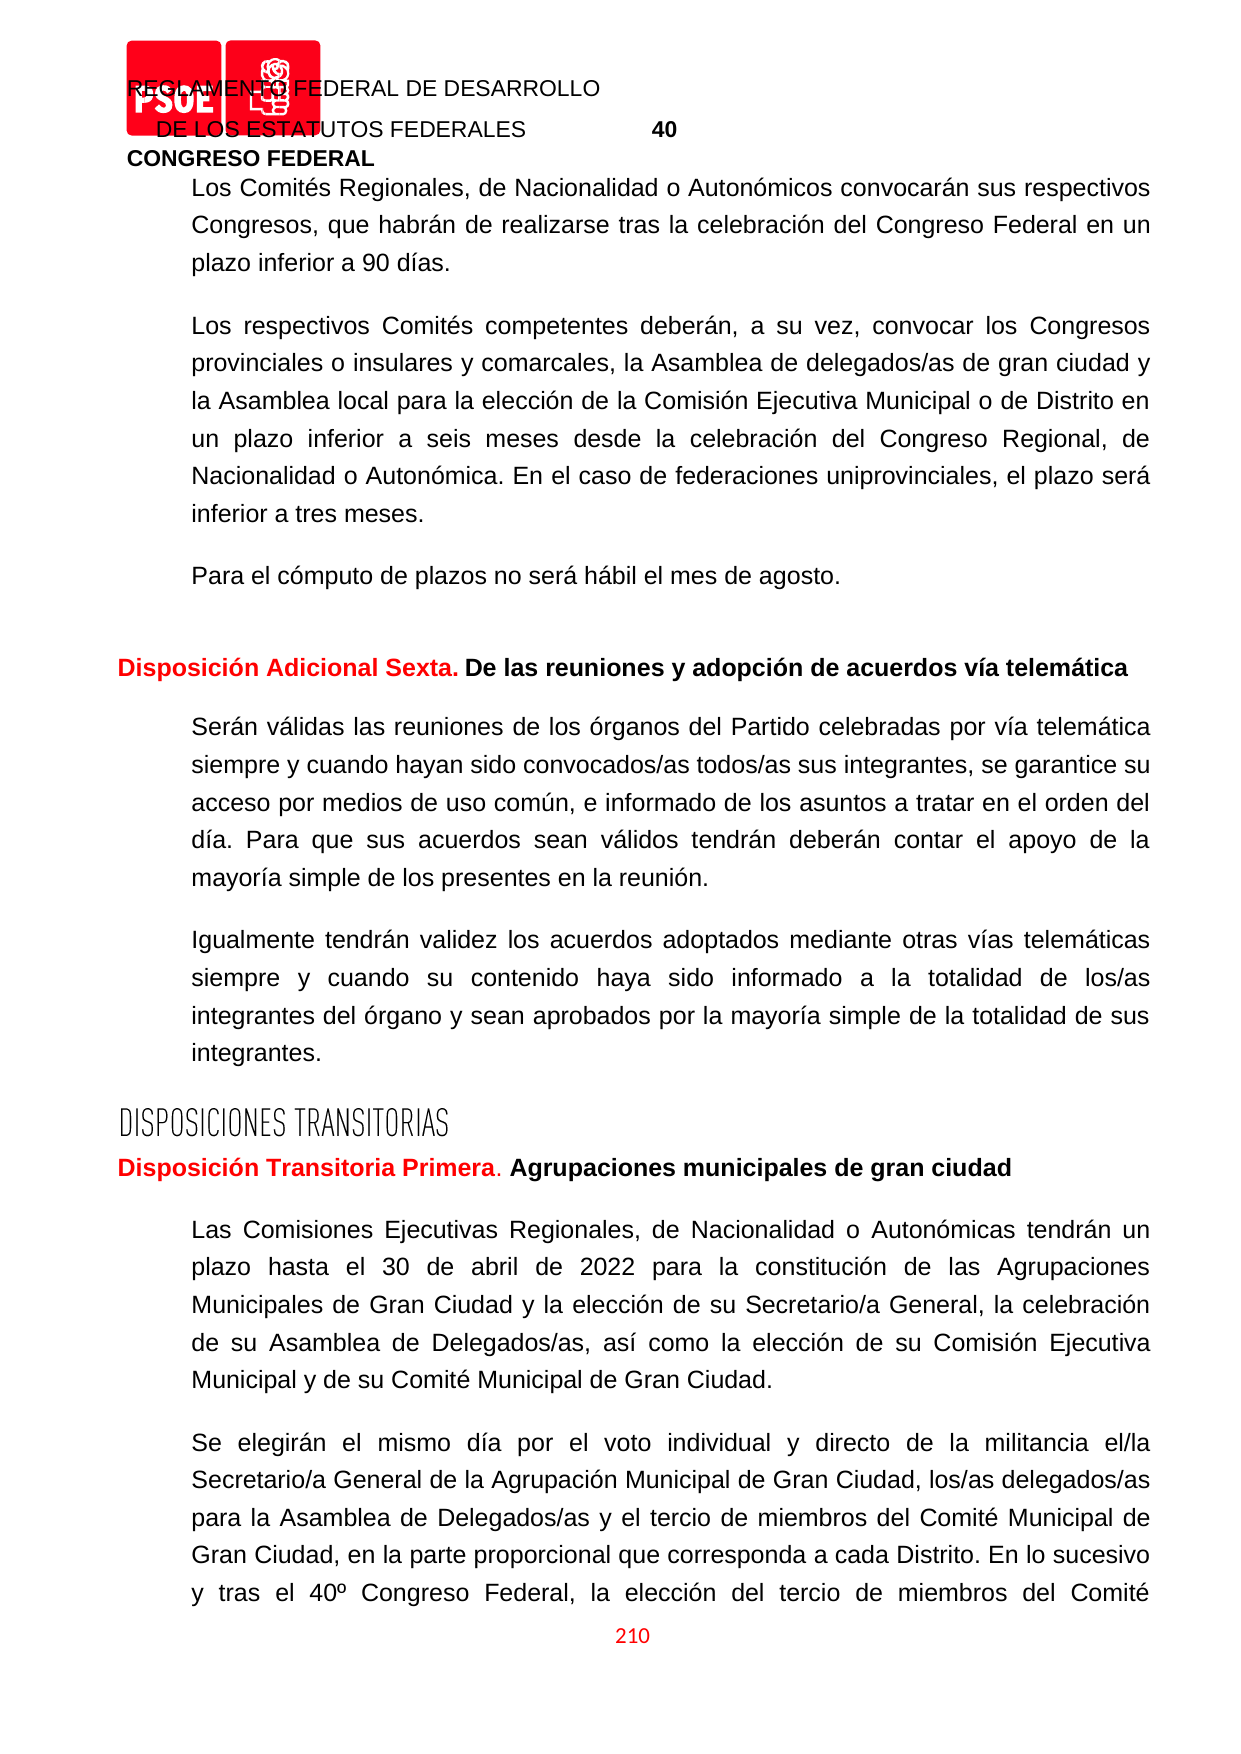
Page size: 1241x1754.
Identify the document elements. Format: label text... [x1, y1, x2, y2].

text Disposición Adicional Sexta. De las reuniones y adopción de acuerdos vía telemática [117, 653, 1152, 682]
text Las Comisiones Ejecutivas Regionales, de Nacionalidad o Autonómicas tendrán un plazo hasta el 30 de abril de 2022 para la constitución de las Agrupaciones Municipales de Gran Ciudad y la elección de su Secretario/a General, la celebración de su Asamblea de Delegados/as, así como la elección de su Comisión Ejecutiva Municipal y de su Comité Municipal de Gran Ciudad. [191, 1215, 1152, 1394]
text Los respectivos Comités competentes deberán, a su vez, convocar los Congresos provinciales o insulares y comarcales, la Asamblea de delegados/as de gran ciudad y la Asamblea local para la elección de la Comisión Ejecutiva Municipal o de Distrito en un plazo inferior a seis meses desde la celebración del Congreso Regional, de Nacionalidad o Autonómica. En el caso de federaciones uniprovinciales, el plazo será inferior a tres meses. [191, 311, 1152, 527]
text Disposición Transitoria Primera. Agrupaciones municipales de gran ciudad [117, 1153, 1152, 1182]
text Se elegirán el mismo día por el voto individual y directo de la militancia el/la Secretario/a General de la Agrupación Municipal de Gran Ciudad, los/as delegados/as para la Asamblea de Delegados/as y el tercio de miembros del Comité Municipal de Gran Ciudad, en la parte proporcional que corresponda a cada Distrito. En lo sucesivo y tras el 40º Congreso Federal, la elección del tercio de miembros del Comité [191, 1428, 1152, 1607]
text Serán válidas las reuniones de los órganos del Partido celebradas por vía telemática siempre y cuando hayan sido convocados/as todos/as sus integrantes, se garantice su acceso por medios de uso común, e informado de los asuntos a tratar en el orden del día. Para que sus acuerdos sean válidos tendrán deberán contar el apoyo de la mayoría simple de los presentes en la reunión. [191, 712, 1152, 892]
text Para el cómputo de plazos no será hábil el mes de agosto. [191, 561, 1152, 590]
text Igualmente tendrán validez los acuerdos adoptados mediante otras vías telemáticas siempre y cuando su contenido haya sido informado a la totalidad de los/as integrantes del órgano y sean aprobados por la mayoría simple de la totalidad de sus integrantes. [191, 925, 1152, 1067]
text Los Comités Regionales, de Nacionalidad o Autonómicos convocarán sus respectivos Congresos, que habrán de realizarse tras la celebración del Congreso Federal en un plazo inferior a 90 días. [191, 173, 1152, 277]
